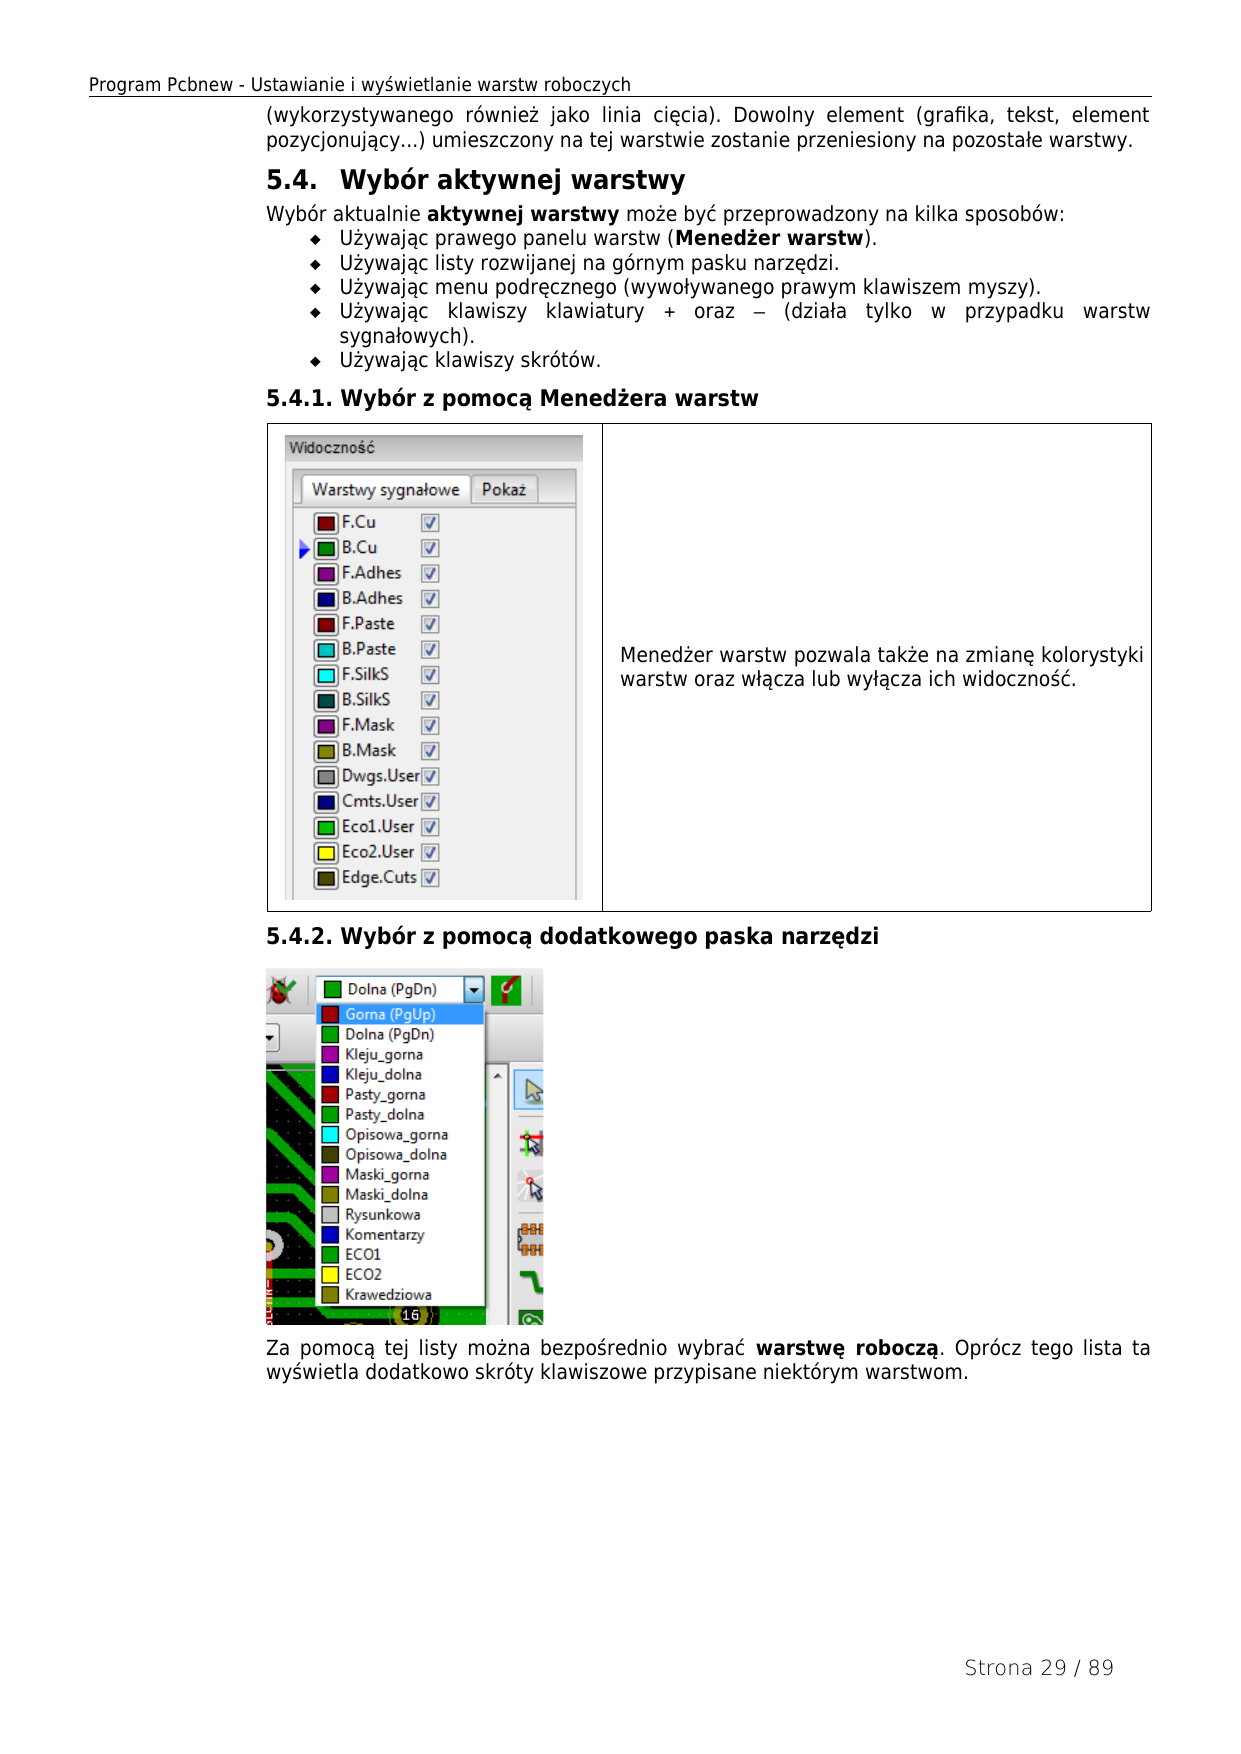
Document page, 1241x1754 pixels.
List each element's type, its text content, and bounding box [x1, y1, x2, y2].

text Wybór aktualnie aktywnej warstwy może być przeprowadzony na kilka sposobów: [266, 201, 1152, 226]
subtitle Wybór aktywnej warstwy [266, 164, 1152, 196]
subtitle Wybór z pomocą dodatkowego paska narzędzi [266, 923, 1152, 950]
table_header [268, 424, 602, 911]
list Używając klawiszy skrótów. [310, 348, 1152, 373]
list Używając klawiszy klawiatury + oraz – (działa tylko w przypadku warstw sygnałowych). [310, 299, 1152, 348]
subtitle Wybór z pomocą Menedżera warstw [266, 384, 1152, 412]
list Używając menu podręcznego (wywoływanego prawym klawiszem myszy). [310, 275, 1152, 299]
list Używając listy rozwijanej na górnym pasku narzędzi. [310, 250, 1152, 275]
table_header Menedżer warstw pozwala także na zmianę kolorystyki warstw oraz włącza lub wyłącza ich widoczność. [603, 424, 1151, 911]
list Używając prawego panelu warstw (Menedżer warstw). [310, 226, 1152, 250]
picture [284, 435, 583, 900]
text (wykorzystywanego również jako linia cięcia). Dowolny element (grafika, tekst, element pozycjonujący...) umieszczony na tej warstwie zostanie przeniesiony na pozostałe warstwy. [266, 103, 1152, 152]
text Za pomocą tej listy można bezpośrednio wybrać warstwę roboczą. Oprócz tego lista ta wyświetla dodatkowo skróty klawiszowe przypisane niektórym warstwom. [266, 1336, 1152, 1385]
picture [265, 967, 544, 1325]
